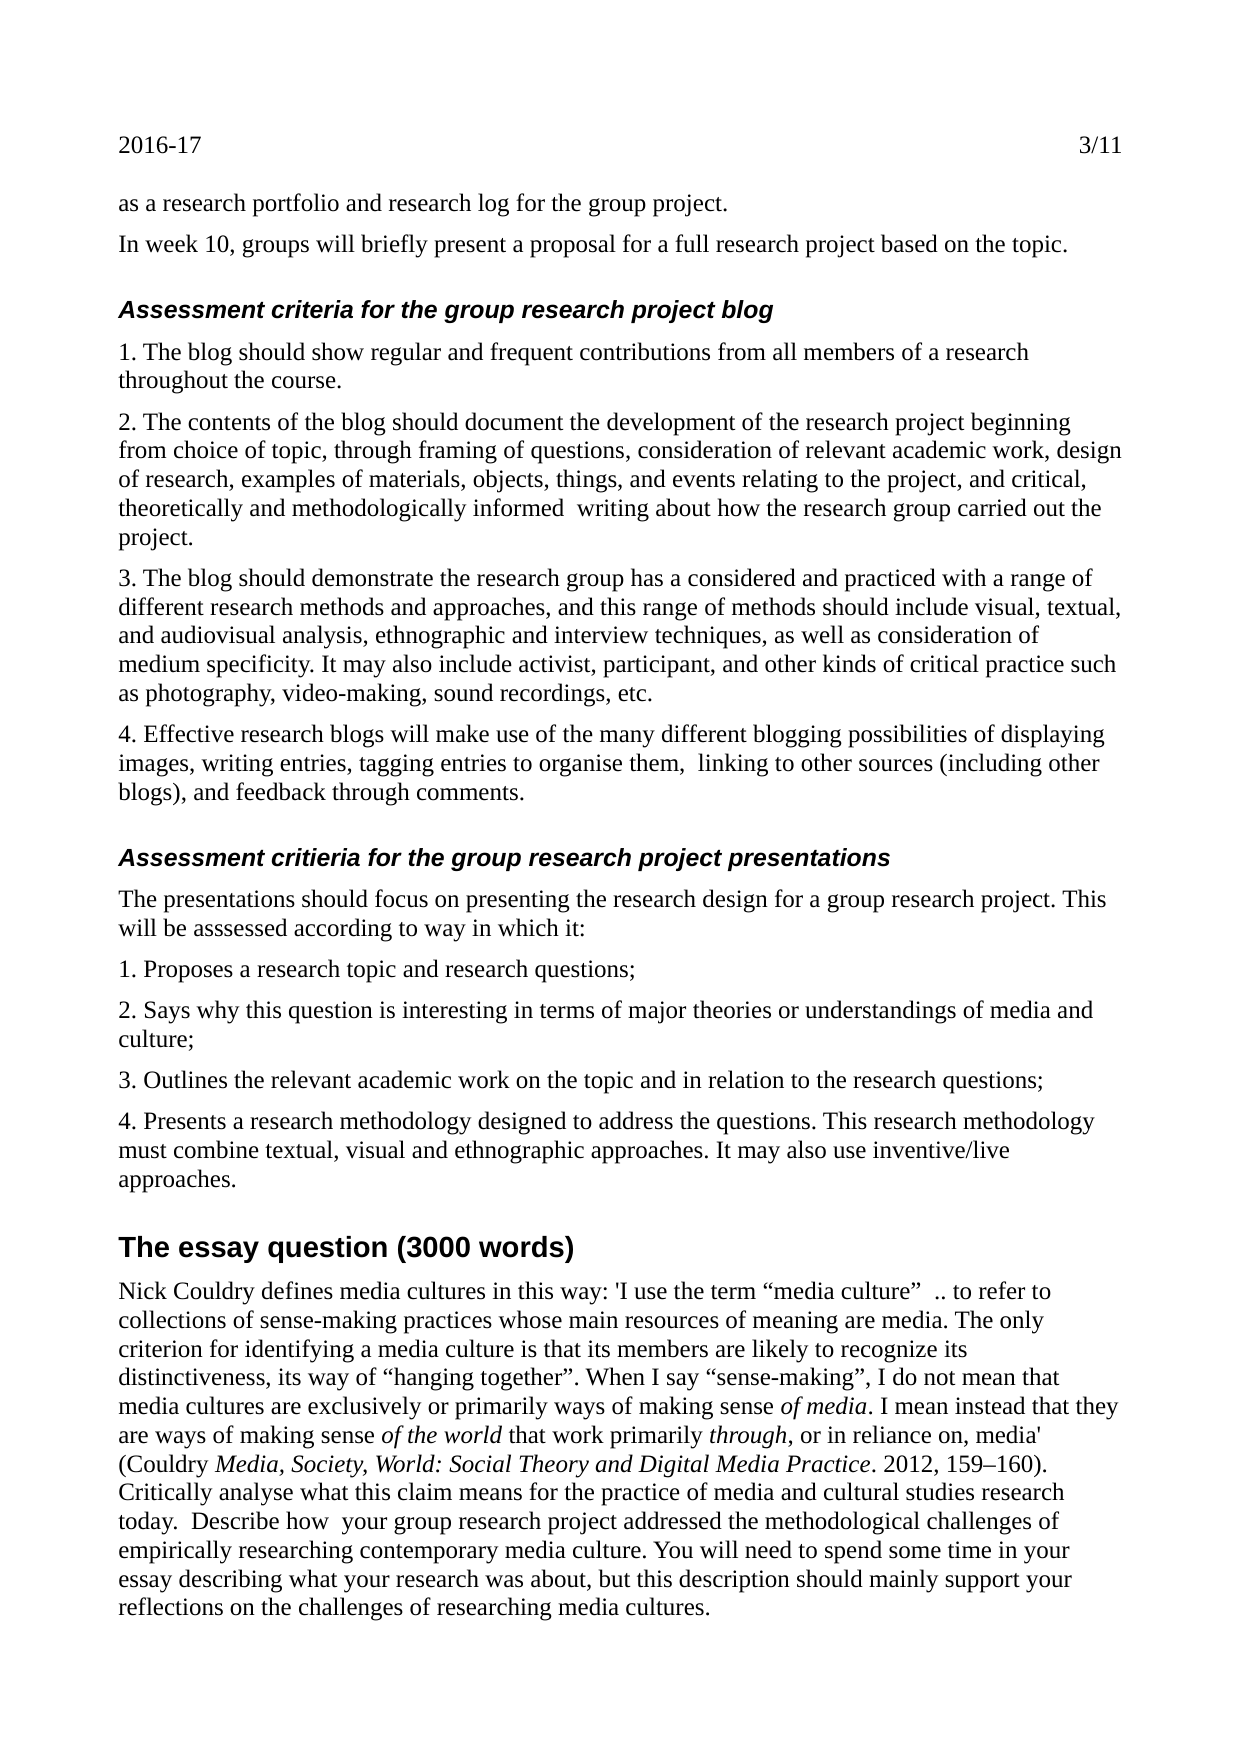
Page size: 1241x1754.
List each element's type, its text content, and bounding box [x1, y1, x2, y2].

text 3. Outlines the relevant academic work on the topic and in relation to the research questions; [118, 1065, 1122, 1094]
text 3. The blog should demonstrate the research group has a considered and practiced with a range of different research methods and approaches, and this range of methods should include visual, textual, and audiovisual analysis, ethnographic and interview techniques, as well as consideration of medium specificity. It may also include activist, participant, and other kinds of critical practice such as photography, video-making, sound recordings, etc. [118, 563, 1122, 707]
subtitle Assessment criteria for the group research project blog [118, 296, 1122, 324]
text Nick Couldry defines media cultures in this way: 'I use the term “media culture” .. to refer to collections of sense-making practices whose main resources of meaning are media. The only criterion for identifying a media culture is that its members are likely to recognize its distinctiveness, its way of “hanging together”. When I say “sense-making”, I do not mean that media cultures are exclusively or primarily ways of making sense of media. I mean instead that they are ways of making sense of the world that work primarily through, or in reliance on, media' (Couldry Media, Society, World: Social Theory and Digital Media Practice. 2012, 159–160). Critically analyse what this claim means for the practice of media and cultural studies research today. Describe how your group research project addressed the methodological challenges of empirically researching contemporary media culture. You will need to spend some time in your essay describing what your research was about, but this description should mainly support your reflections on the challenges of researching media cultures. [118, 1276, 1122, 1621]
text In week 10, groups will briefly present a proposal for a full research project based on the topic. [118, 229, 1122, 258]
text 1. Proposes a research topic and research questions; [118, 954, 1122, 983]
text as a research portfolio and research log for the group project. [118, 188, 1122, 217]
text 4. Presents a research methodology designed to address the questions. This research methodology must combine textual, visual and ethnographic approaches. It may also use inventive/live approaches. [118, 1106, 1122, 1193]
subtitle Assessment critieria for the group research project presentations [118, 843, 1122, 871]
text 2. Says why this question is interesting in terms of major theories or understandings of media and culture; [118, 995, 1122, 1053]
text 1. The blog should show regular and frequent contributions from all members of a research throughout the course. [118, 337, 1122, 394]
text The presentations should focus on presenting the research design for a group research project. This will be asssessed according to way in which it: [118, 884, 1122, 941]
text 2. The contents of the blog should document the development of the research project beginning from choice of topic, through framing of questions, consideration of relevant academic work, design of research, examples of materials, objects, things, and events relating to the project, and critical, theoretically and methodologically informed writing about how the research group carried out the project. [118, 407, 1122, 550]
text 4. Effective research blogs will make use of the many different blogging possibilities of displaying images, writing entries, tagging entries to organise them, linking to other sources (including other blogs), and feedback through comments. [118, 719, 1122, 805]
subtitle The essay question (3000 words) [118, 1230, 1122, 1264]
